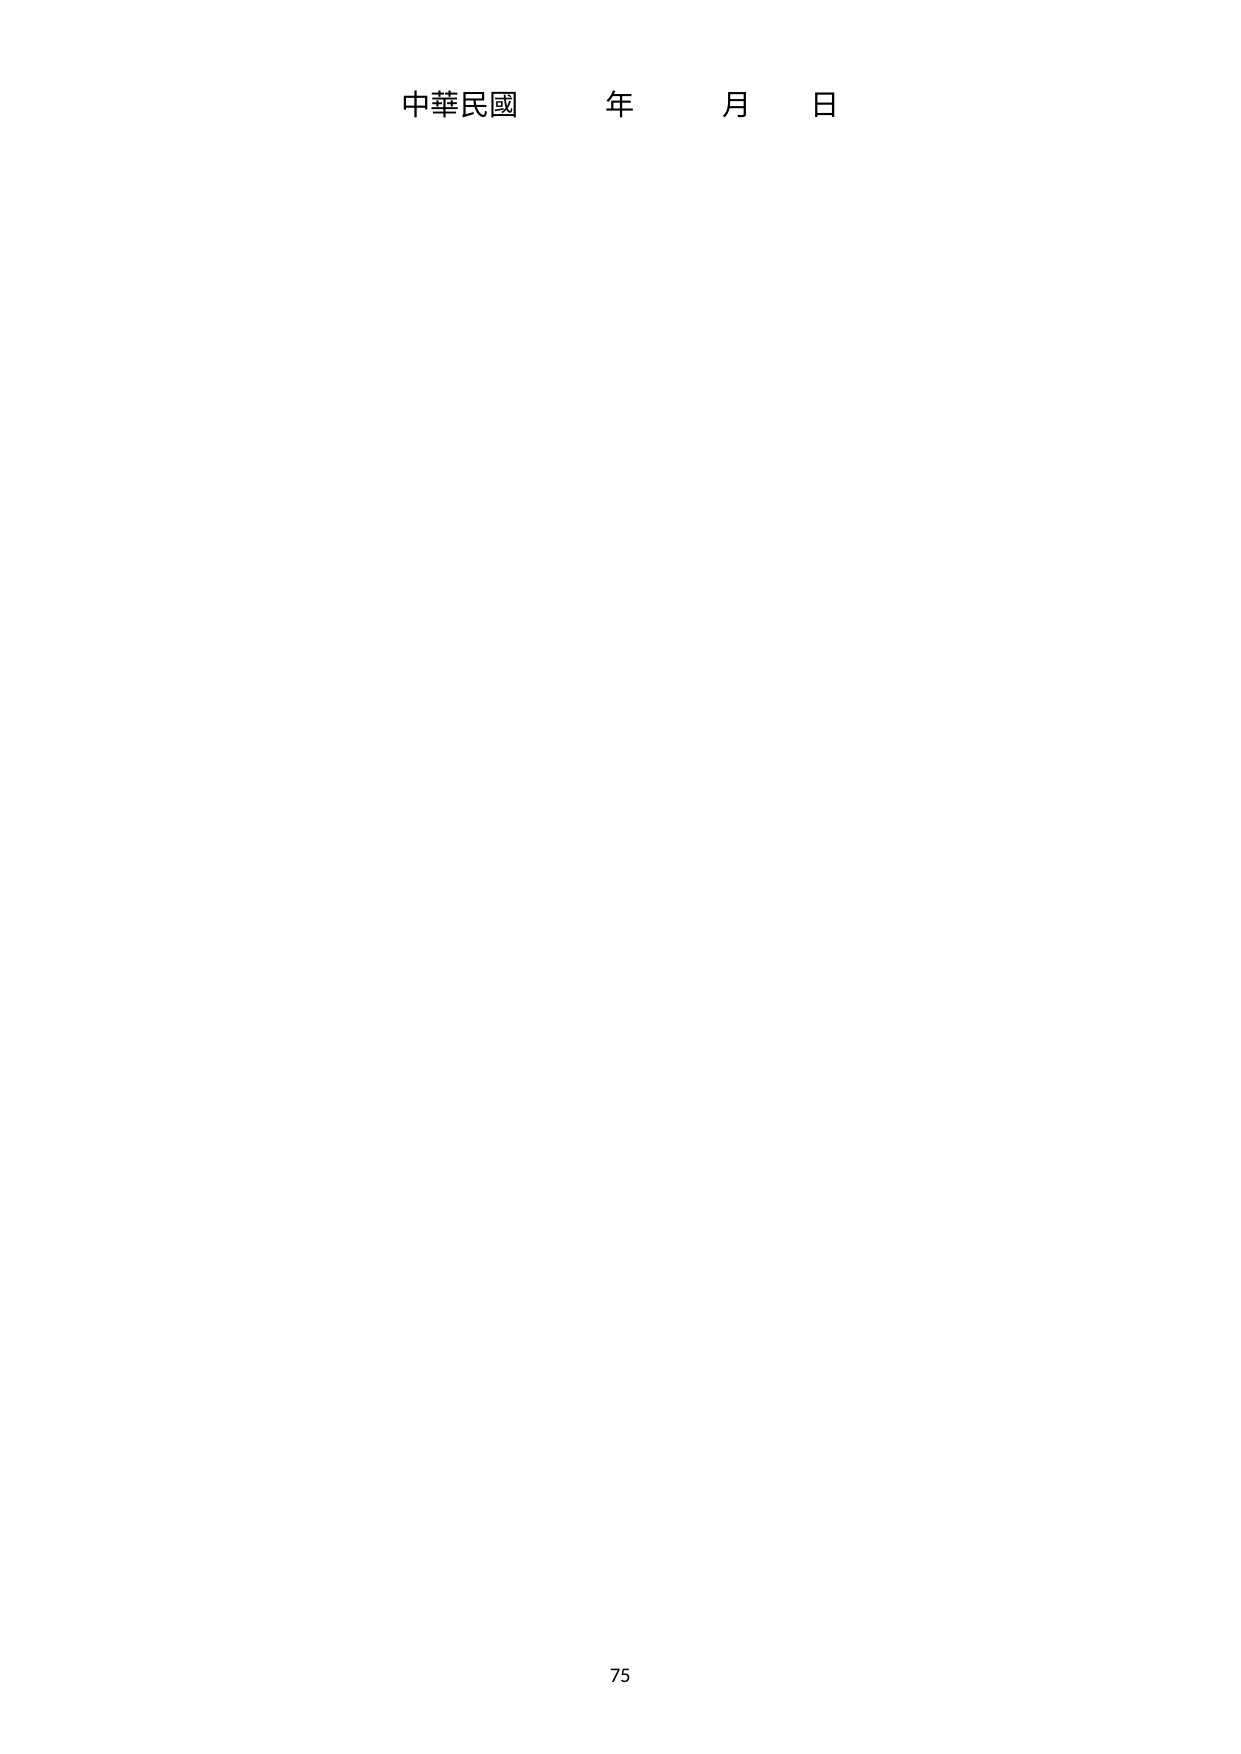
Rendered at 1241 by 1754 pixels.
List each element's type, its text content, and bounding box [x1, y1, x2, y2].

text 中華民國 年 月 日 [118, 81, 1122, 124]
